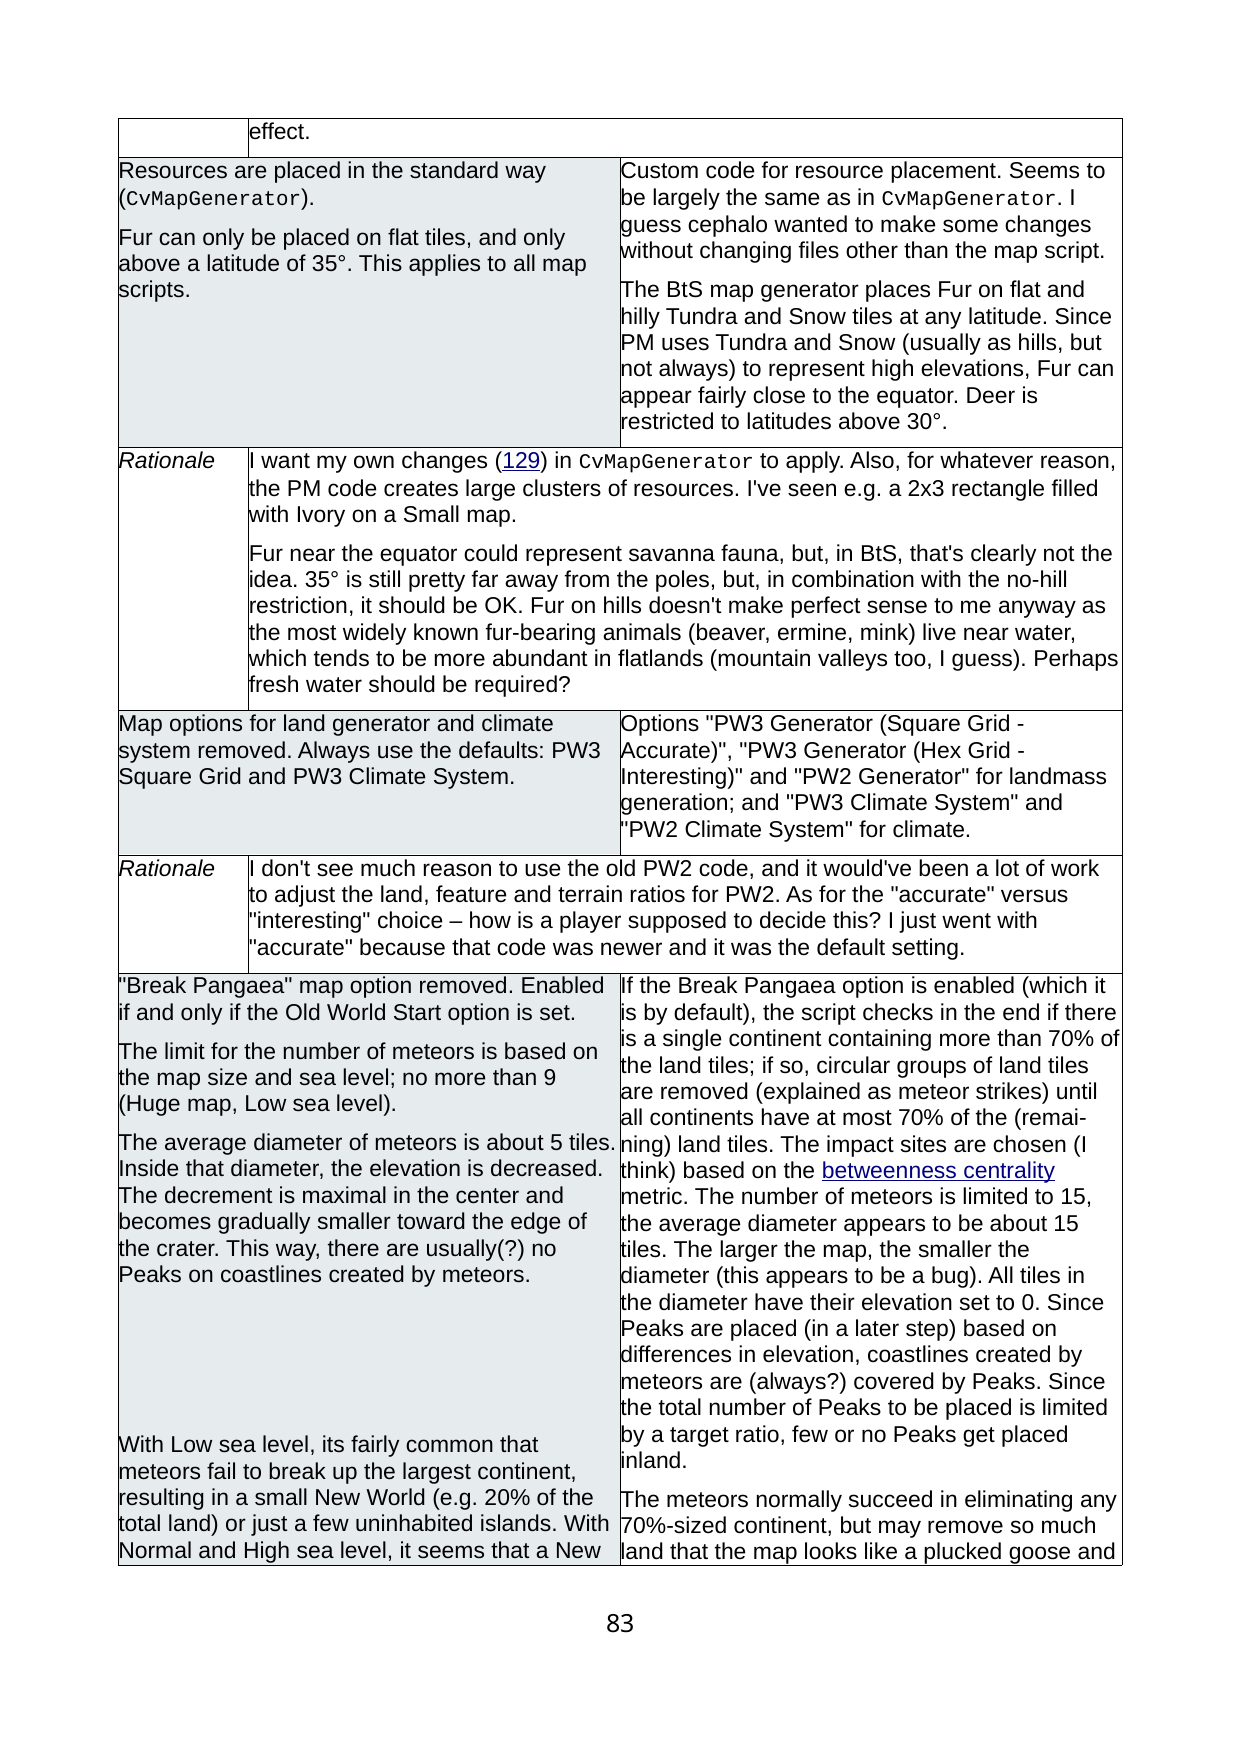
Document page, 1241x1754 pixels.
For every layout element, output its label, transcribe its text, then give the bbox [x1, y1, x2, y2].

table_cell I don't see much reason to use the old PW2 code, and it would've been a lot of work to adjust the land, feature and terrain ratios for PW2. As for the "accurate" versus "interesting" choice – how is a player supposed to decide this? I just went with "accurate" because that code was newer and it was the default setting. [249, 856, 1122, 972]
table_cell [119, 119, 248, 157]
table_cell "Break Pangaea" map option removed. Enabled if and only if the Old World Start option is set. The limit for the number of meteors is based on the map size and sea level; no more than 9 (Huge map, Low sea level). The average diameter of meteors is about 5 tiles. Inside that diameter, the elevation is decreased. The decrement is maximal in the center and becomes gradually smaller toward the edge of the crater. This way, there are usually(?) no Peaks on coastlines created by meteors. With Low sea level, its fairly common that meteors fail to break up the largest continent, resulting in a small New World (e.g. 20% of the total land) or just a few uninhabited islands. With Normal and High sea level, it seems that a New [119, 974, 620, 1565]
table_cell Rationale [119, 448, 248, 710]
table_cell Map options for land generator and climate system removed. Always use the defaults: PW3 Square Grid and PW3 Climate System. [119, 711, 620, 854]
table_cell Rationale [119, 856, 248, 972]
table_cell I want my own changes (129) in CvMapGenerator to apply. Also, for whatever reason, the PM code creates large clusters of resources. I've seen e.g. a 2x3 rectangle filled with Ivory on a Small map. Fur near the equator could represent savanna fauna, but, in BtS, that's clearly not the idea. 35° is still pretty far away from the poles, but, in combination with the no-hill restriction, it should be OK. Fur on hills doesn't make perfect sense to me anyway as the most widely known fur-bearing animals (beaver, ermine, mink) live near water, which tends to be more abundant in flatlands (mountain valleys too, I guess). Perhaps fresh water should be required? [249, 448, 1122, 710]
table_cell effect. [249, 119, 1122, 157]
table_cell Resources are placed in the standard way (CvMapGenerator). Fur can only be placed on flat tiles, and only above a latitude of 35°. This applies to all map scripts. [119, 158, 620, 447]
table_cell Custom code for resource placement. Seems to be largely the same as in CvMapGenerator. I guess cephalo wanted to make some changes without changing files other than the map script. The BtS map generator places Fur on flat and hilly Tundra and Snow tiles at any latitude. Since PM uses Tundra and Snow (usually as hills, but not always) to represent high elevations, Fur can appear fairly close to the equator. Deer is restricted to latitudes above 30°. [621, 158, 1122, 447]
table_cell If the Break Pangaea option is enabled (which it is by default), the script checks in the end if there is a single continent containing more than 70% of the land tiles; if so, circular groups of land tiles are removed (explained as meteor strikes) until all continents have at most 70% of the (remai­ning) land tiles. The impact sites are chosen (I think) based on the betweenness centrality metric. The number of meteors is limited to 15, the average diameter appears to be about 15 tiles. The larger the map, the smaller the diameter (this appears to be a bug). All tiles in the diameter have their elevation set to 0. Since Peaks are placed (in a later step) based on differences in elevation, coastlines created by meteors are (always?) covered by Peaks. Since the total number of Peaks to be placed is limited by a target ratio, few or no Peaks get placed inland. The meteors normally succeed in eliminating any 70%-sized continent, but may remove so much land that the map looks like a plucked goose and [621, 974, 1122, 1565]
table_cell Options "PW3 Generator (Square Grid - Accurate)", "PW3 Generator (Hex Grid - Interesting)" and "PW2 Generator" for landmass generation; and "PW3 Climate System" and "PW2 Climate System" for climate. [621, 711, 1122, 854]
